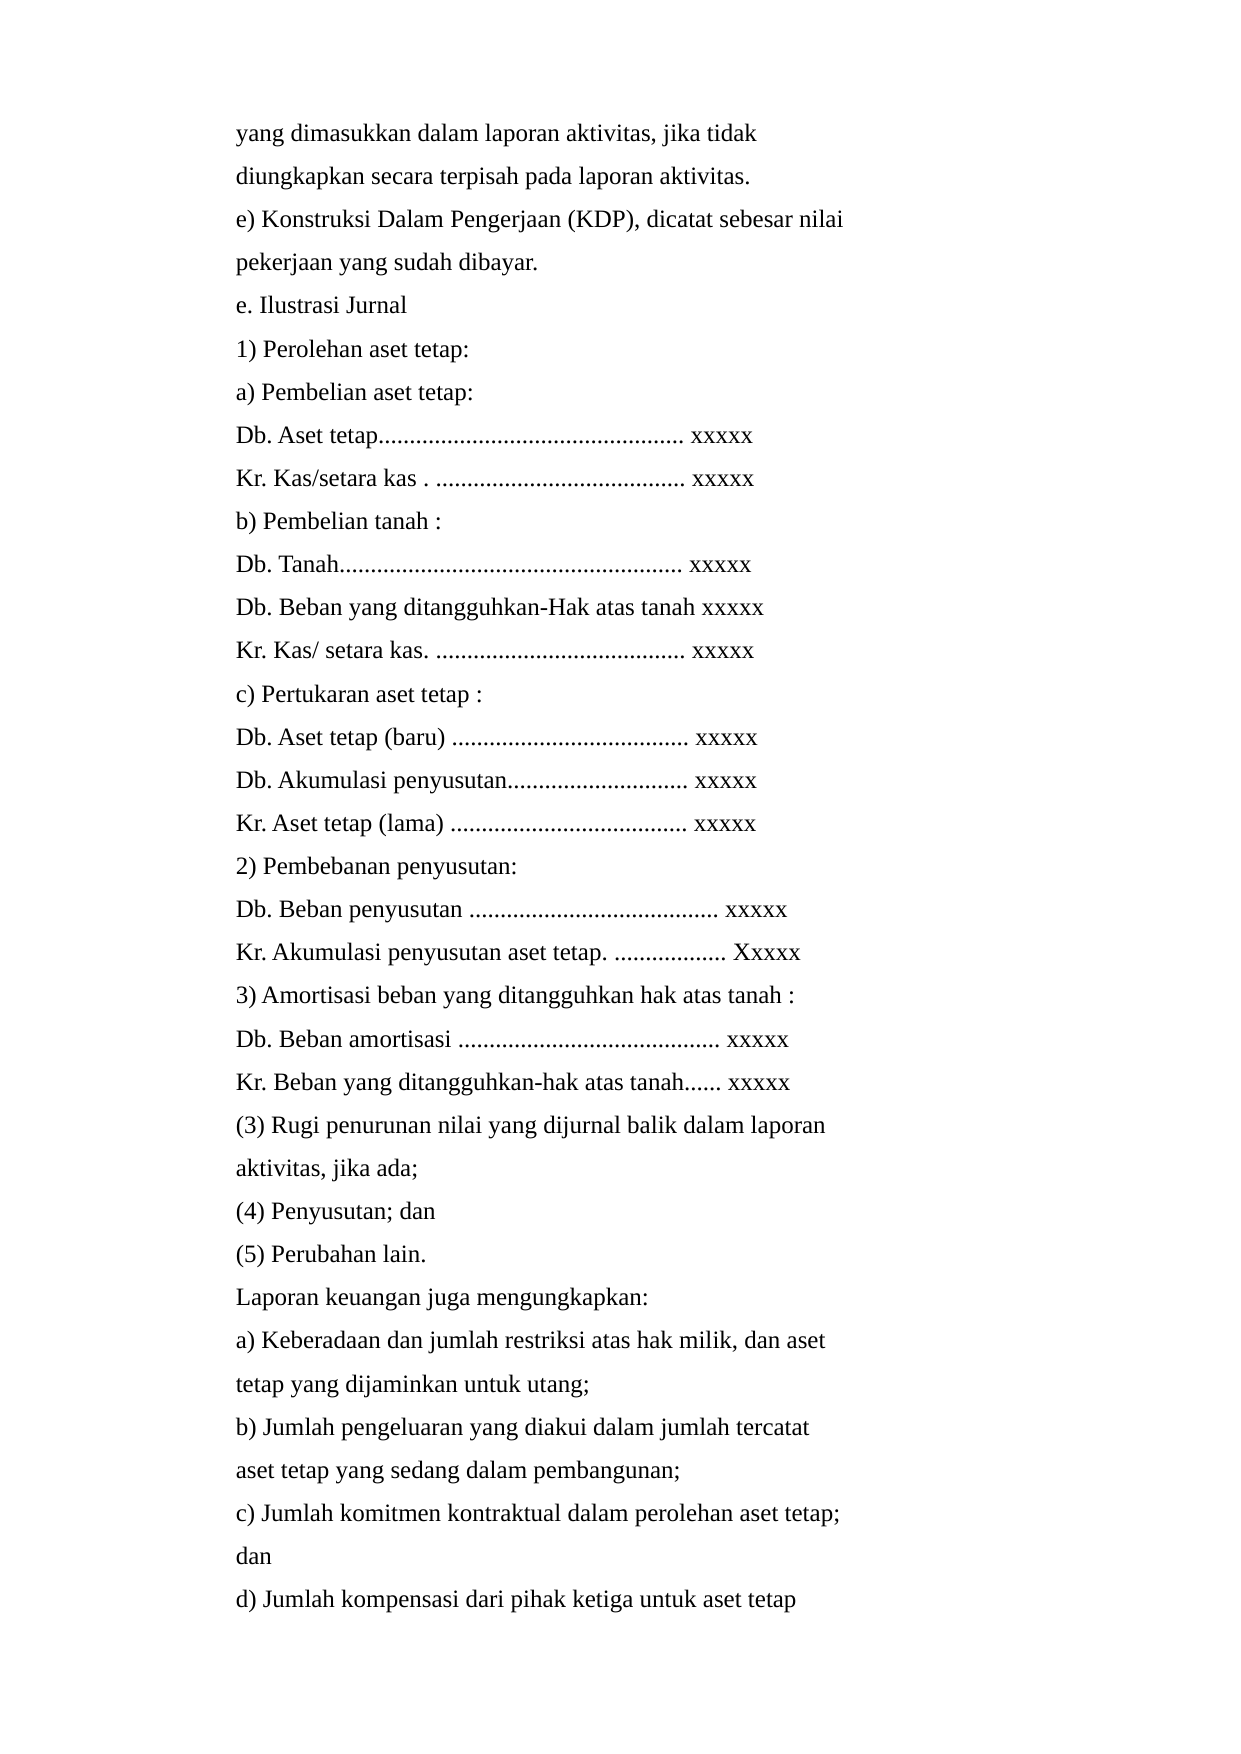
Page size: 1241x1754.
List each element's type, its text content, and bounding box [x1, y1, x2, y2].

text (4) Penyusutan; dan [236, 1196, 1122, 1225]
text Kr. Aset tetap (lama) ...................................... xxxxx [236, 808, 1122, 837]
text Db. Aset tetap (baru) ...................................... xxxxx [236, 722, 1122, 751]
text d) Jumlah kompensasi dari pihak ketiga untuk aset tetap [236, 1584, 1122, 1613]
text dan [236, 1541, 1122, 1570]
text e) Konstruksi Dalam Pengerjaan (KDP), dicatat sebesar nilai [236, 204, 1122, 233]
text Kr. Beban yang ditangguhkan-hak atas tanah...... xxxxx [236, 1067, 1122, 1096]
text tetap yang dijaminkan untuk utang; [236, 1369, 1122, 1397]
text aktivitas, jika ada; [236, 1153, 1122, 1182]
text Kr. Kas/ setara kas. ........................................ xxxxx [236, 636, 1122, 664]
text c) Jumlah komitmen kontraktual dalam perolehan aset tetap; [236, 1498, 1122, 1527]
text Laporan keuangan juga mengungkapkan: [236, 1282, 1122, 1311]
text 1) Perolehan aset tetap: [236, 334, 1122, 362]
text b) Pembelian tanah : [236, 506, 1122, 535]
text (3) Rugi penurunan nilai yang dijurnal balik dalam laporan [236, 1110, 1122, 1139]
text (5) Perubahan lain. [236, 1239, 1122, 1268]
text Db. Aset tetap................................................. xxxxx [236, 420, 1122, 449]
text Db. Beban penyusutan ........................................ xxxxx [236, 894, 1122, 923]
text c) Pertukaran aset tetap : [236, 679, 1122, 707]
text b) Jumlah pengeluaran yang diakui dalam jumlah tercatat [236, 1412, 1122, 1441]
text Db. Akumulasi penyusutan............................. xxxxx [236, 765, 1122, 794]
text diungkapkan secara terpisah pada laporan aktivitas. [236, 161, 1122, 190]
text Kr. Akumulasi penyusutan aset tetap. .................. Xxxxx [236, 937, 1122, 966]
text Db. Tanah....................................................... xxxxx [236, 549, 1122, 578]
text 3) Amortisasi beban yang ditangguhkan hak atas tanah : [236, 981, 1122, 1009]
text a) Pembelian aset tetap: [236, 377, 1122, 406]
text Db. Beban amortisasi .......................................... xxxxx [236, 1024, 1122, 1052]
text yang dimasukkan dalam laporan aktivitas, jika tidak [236, 118, 1122, 147]
text pekerjaan yang sudah dibayar. [236, 247, 1122, 276]
text e. Ilustrasi Jurnal [236, 291, 1122, 319]
text Kr. Kas/setara kas . ........................................ xxxxx [236, 463, 1122, 492]
text a) Keberadaan dan jumlah restriksi atas hak milik, dan aset [236, 1326, 1122, 1354]
text aset tetap yang sedang dalam pembangunan; [236, 1455, 1122, 1484]
text 2) Pembebanan penyusutan: [236, 851, 1122, 880]
text Db. Beban yang ditangguhkan-Hak atas tanah xxxxx [236, 592, 1122, 621]
